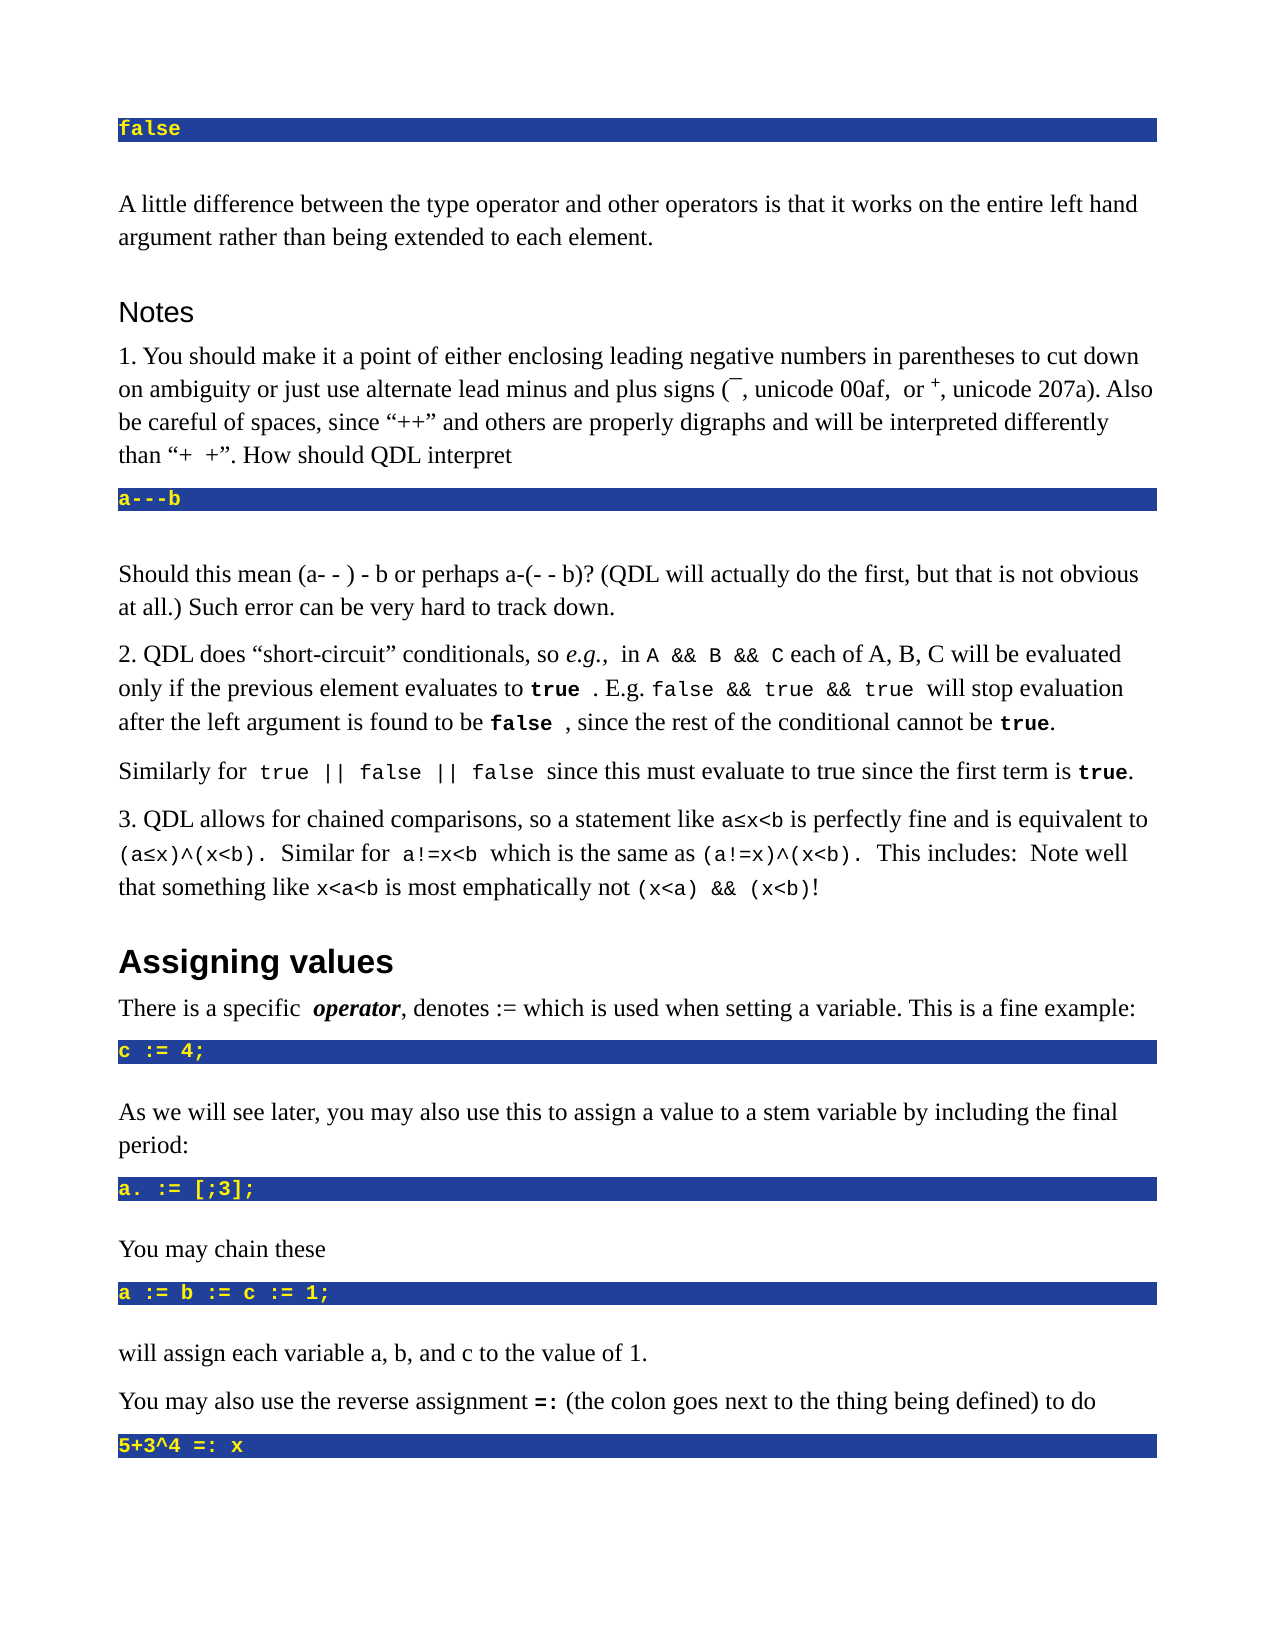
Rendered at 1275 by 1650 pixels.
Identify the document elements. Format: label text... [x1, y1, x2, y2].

text There is a specific operator, denotes := which is used when setting a variable. This is a fine example: [118, 993, 1157, 1021]
text will assign each variable a, b, and c to the value of 1. [118, 1305, 1157, 1367]
text false [118, 118, 1157, 142]
text Should this mean (a- - ) - b or perhaps a-(- - b)? (QDL will actually do the first, but that is not obvious at all.) Such error can be very hard to track down. [118, 559, 1157, 621]
text 1. You should make it a point of either enclosing leading negative numbers in parentheses to cut down on ambiguity or just use alternate lead minus and plus signs (¯, unicode 00af, or ⁺, unicode 207a). Also be careful of spaces, since “++” and others are properly digraphs and will be interpreted differently than “+ +”. How should QDL interpret [118, 341, 1157, 469]
text As we will see later, you may also use this to assign a value to a stem variable by including the final period: [118, 1064, 1157, 1159]
text 5+3^4 =: x [118, 1434, 1157, 1458]
subtitle Assigning values [118, 941, 1157, 980]
text Similarly for true || false || false since this must evaluate to true since the first term is true. [118, 756, 1157, 785]
text a---b [118, 488, 1157, 511]
text a. := [;3]; [118, 1177, 1157, 1201]
subtitle Notes [118, 295, 1157, 328]
text You may chain these [118, 1201, 1157, 1263]
text 3. QDL allows for chained comparisons, so a statement like a≤x<b is perfectly fine and is equivalent to (a≤x)∧(x<b). Similar for a!=x<b which is the same as (a!=x)∧(x<b). This includes: Note well that something like x<a<b is most emphatically not (x<a) && (x<b)! [118, 804, 1157, 902]
text a := b := c := 1; [118, 1282, 1157, 1305]
text c := 4; [118, 1040, 1157, 1064]
text A little difference between the type operator and other operators is that it works on the entire left hand argument rather than being extended to each element. [118, 189, 1157, 251]
text You may also use the reverse assignment =: (the colon goes next to the thing being defined) to do [118, 1386, 1157, 1416]
text 2. QDL does “short-circuit” conditionals, so e.g., in A && B && C each of A, B, C will be evaluated only if the previous element evaluates to true . E.g. false && true && true will stop evaluation after the left argument is found to be false , since the rest of the conditional cannot be true. [118, 639, 1157, 737]
